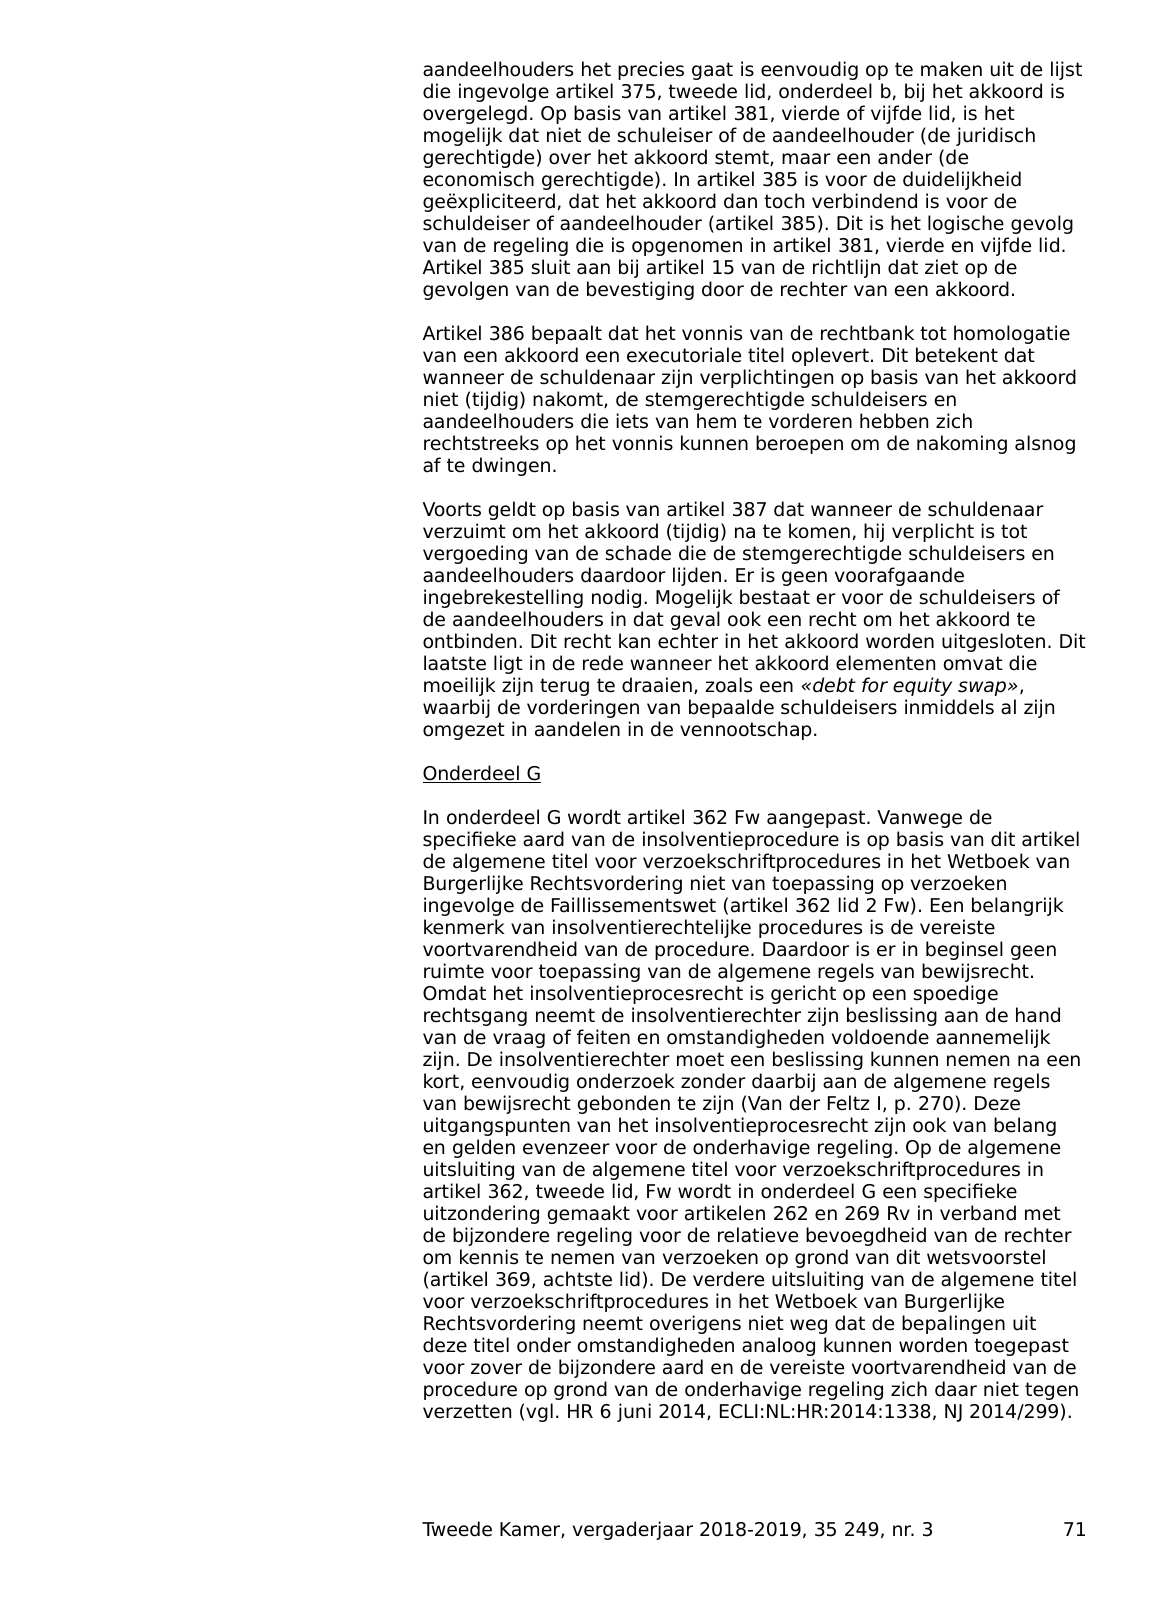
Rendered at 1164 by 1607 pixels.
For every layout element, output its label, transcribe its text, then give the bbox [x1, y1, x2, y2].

subtitle Onderdeel G [422, 763, 1087, 785]
text aandeelhouders het precies gaat is eenvoudig op te maken uit de lijst die ingevolge artikel 375, tweede lid, onderdeel b, bij het akkoord is overgelegd. Op basis van artikel 381, vierde of vijfde lid, is het mogelijk dat niet de schuleiser of de aandeelhouder (de juridisch gerechtigde) over het akkoord stemt, maar een ander (de economisch gerechtigde). In artikel 385 is voor de duidelijkheid geëxpliciteerd, dat het akkoord dan toch verbindend is voor de schuldeiser of aandeelhouder (artikel 385). Dit is het logische gevolg van de regeling die is opgenomen in artikel 381, vierde en vijfde lid. [422, 59, 1087, 257]
text Voorts geldt op basis van artikel 387 dat wanneer de schuldenaar verzuimt om het akkoord (tijdig) na te komen, hij verplicht is tot vergoeding van de schade die de stemgerechtigde schuldeisers en aandeelhouders daardoor lijden. Er is geen voorafgaande ingebrekestelling nodig. Mogelijk bestaat er voor de schuldeisers of de aandeelhouders in dat geval ook een recht om het akkoord te ontbinden. Dit recht kan echter in het akkoord worden uitgesloten. Dit laatste ligt in de rede wanneer het akkoord elementen omvat die moeilijk zijn terug te draaien, zoals een «debt for equity swap», waarbij de vorderingen van bepaalde schuldeisers inmiddels al zijn omgezet in aandelen in de vennootschap. [422, 499, 1087, 741]
text In onderdeel G wordt artikel 362 Fw aangepast. Vanwege de specifieke aard van de insolventieprocedure is op basis van dit artikel de algemene titel voor verzoekschriftprocedures in het Wetboek van Burgerlijke Rechtsvordering niet van toepassing op verzoeken ingevolge de Faillissementswet (artikel 362 lid 2 Fw). Een belangrijk kenmerk van insolventierechtelijke procedures is de vereiste voortvarendheid van de procedure. Daardoor is er in beginsel geen ruimte voor toepassing van de algemene regels van bewijsrecht. Omdat het insolventieprocesrecht is gericht op een spoedige rechtsgang neemt de insolventierechter zijn beslissing aan de hand van de vraag of feiten en omstandigheden voldoende aannemelijk zijn. De insolventierechter moet een beslissing kunnen nemen na een kort, eenvoudig onderzoek zonder daarbij aan de algemene regels van bewijsrecht gebonden te zijn (Van der Feltz I, p. 270). Deze uitgangspunten van het insolventieprocesrecht zijn ook van belang en gelden evenzeer voor de onderhavige regeling. Op de algemene uitsluiting van de algemene titel voor verzoekschriftprocedures in artikel 362, tweede lid, Fw wordt in onderdeel G een specifieke uitzondering gemaakt voor artikelen 262 en 269 Rv in verband met de bijzondere regeling voor de relatieve bevoegdheid van de rechter om kennis te nemen van verzoeken op grond van dit wetsvoorstel (artikel 369, achtste lid). De verdere uitsluiting van de algemene titel voor verzoekschriftprocedures in het Wetboek van Burgerlijke Rechtsvordering neemt overigens niet weg dat de bepalingen uit deze titel onder omstandigheden analoog kunnen worden toegepast voor zover de bijzondere aard en de vereiste voortvarendheid van de procedure op grond van de onderhavige regeling zich daar niet tegen verzetten (vgl. HR 6 juni 2014, ECLI:NL:HR:2014:1338, NJ 2014/299). [422, 807, 1087, 1423]
text Artikel 385 sluit aan bij artikel 15 van de richtlijn dat ziet op de gevolgen van de bevestiging door de rechter van een akkoord. [422, 257, 1087, 301]
text Artikel 386 bepaalt dat het vonnis van de rechtbank tot homologatie van een akkoord een executoriale titel oplevert. Dit betekent dat wanneer de schuldenaar zijn verplichtingen op basis van het akkoord niet (tijdig) nakomt, de stemgerechtigde schuldeisers en aandeelhouders die iets van hem te vorderen hebben zich rechtstreeks op het vonnis kunnen beroepen om de nakoming alsnog af te dwingen. [422, 323, 1087, 477]
